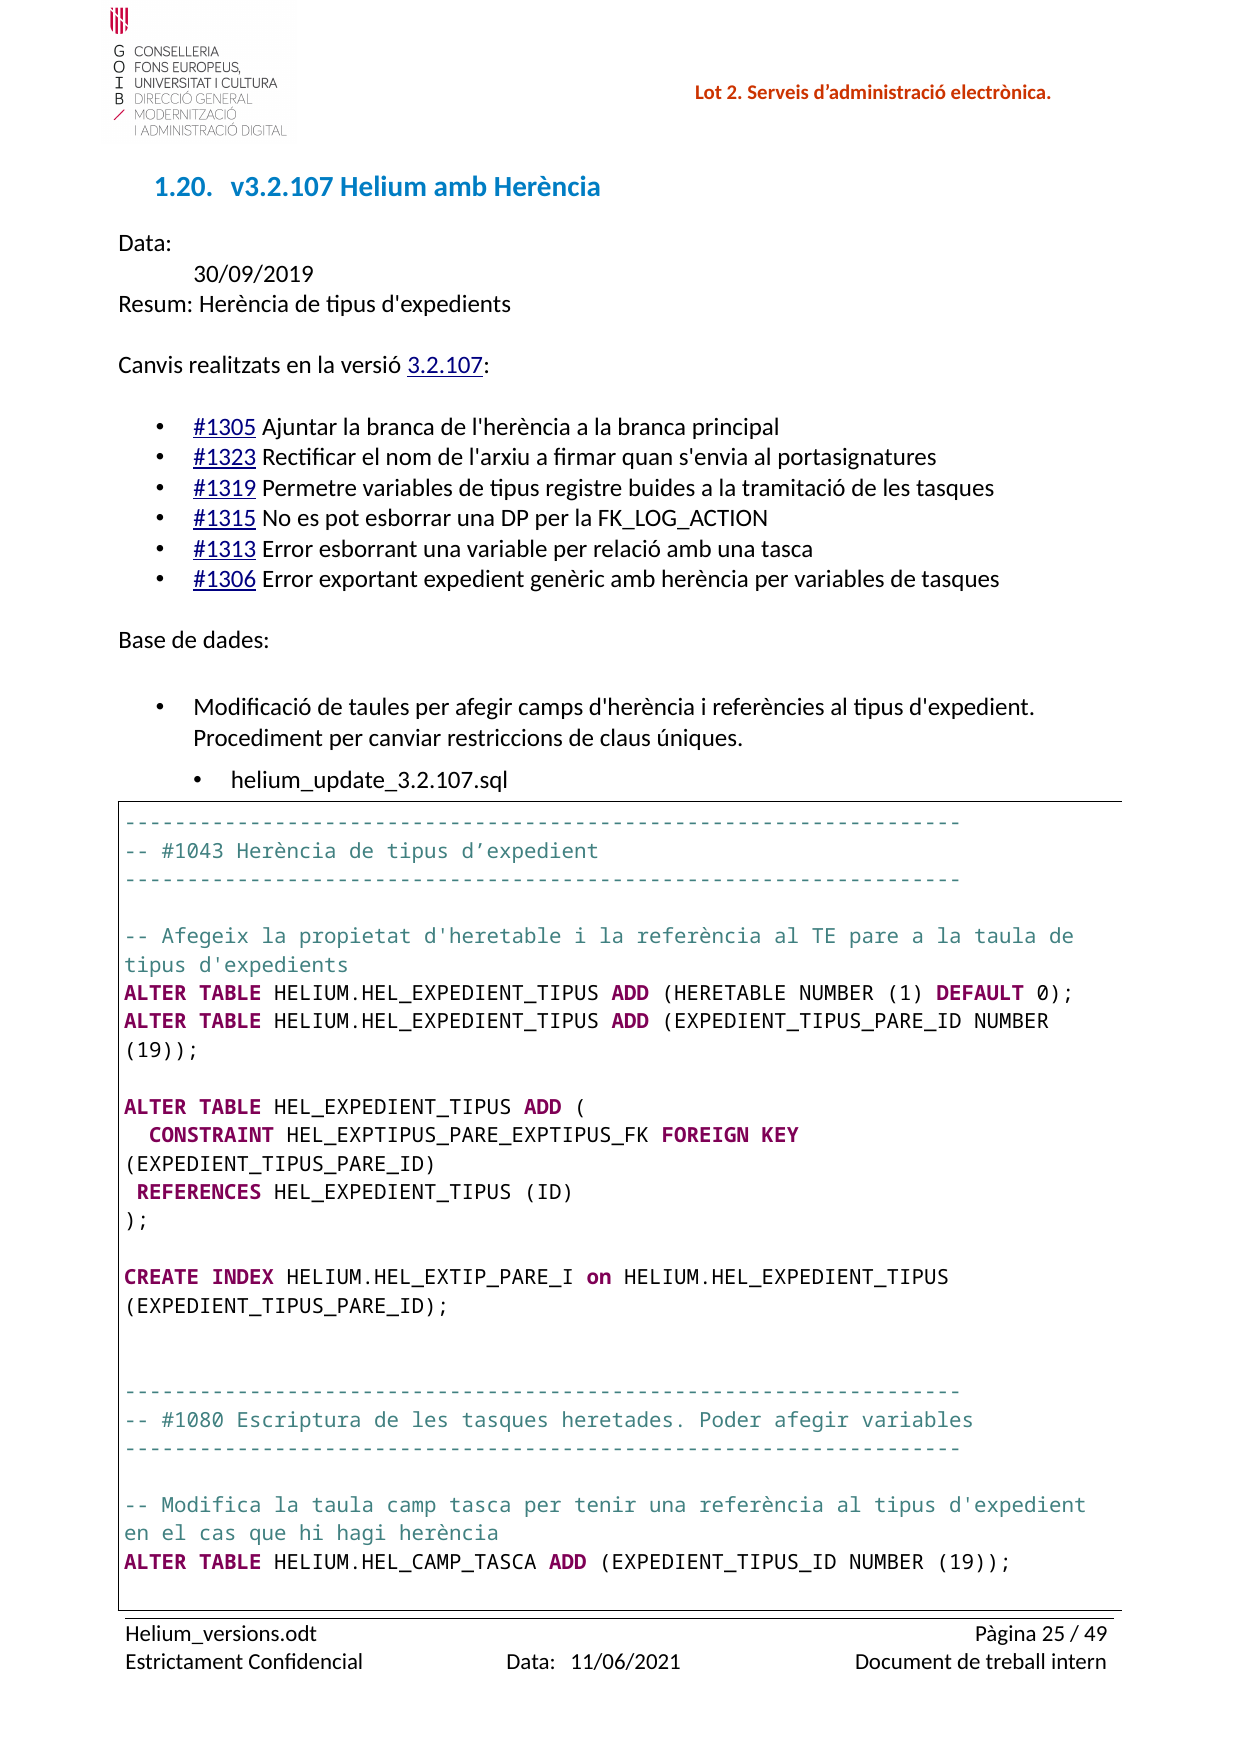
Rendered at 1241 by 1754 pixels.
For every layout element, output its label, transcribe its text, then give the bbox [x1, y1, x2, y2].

text Base de dades: [118, 624, 1122, 655]
text 30/09/2019 [118, 258, 1122, 289]
text Canvis realitzats en la versió 3.2.107: [118, 350, 1122, 380]
list #1323 Rectificar el nom de l'arxiu a firmar quan s'envia al portasignatures [156, 441, 1122, 472]
text Resum: Herència de tipus d'expedients [118, 289, 1122, 319]
picture [100, 0, 297, 144]
list #1315 No es pot esborrar una DP per la FK_LOG_ACTION [156, 502, 1122, 533]
list #1306 Error exportant expedient genèric amb herència per variables de tasques [156, 563, 1122, 594]
list Modificació de taules per afegir camps d'herència i referències al tipus d'expedient. Procediment per canviar restriccions de claus úniques. [156, 691, 1122, 752]
table_header ------------------------------------------------------------------- -- #1043 Herència de tipus d’expedient ------------------------------------------------------------------- -- Afegeix la propietat d'heretable i la referència al TE pare a la taula de tipus d'expedients ALTER TABLE HELIUM.HEL_EXPEDIENT_TIPUS ADD (HERETABLE NUMBER (1) DEFAULT 0); ALTER TABLE HELIUM.HEL_EXPEDIENT_TIPUS ADD (EXPEDIENT_TIPUS_PARE_ID NUMBER (19)); ALTER TABLE HEL_EXPEDIENT_TIPUS ADD ( CONSTRAINT HEL_EXPTIPUS_PARE_EXPTIPUS_FK FOREIGN KEY (EXPEDIENT_TIPUS_PARE_ID) REFERENCES HEL_EXPEDIENT_TIPUS (ID) ); CREATE INDEX HELIUM.HEL_EXTIP_PARE_I on HELIUM.HEL_EXPEDIENT_TIPUS (EXPEDIENT_TIPUS_PARE_ID); ------------------------------------------------------------------- -- #1080 Escriptura de les tasques heretades. Poder afegir variables ------------------------------------------------------------------- -- Modifica la taula camp tasca per tenir una referència al tipus d'expedient en el cas que hi hagi herència ALTER TABLE HELIUM.HEL_CAMP_TASCA ADD (EXPEDIENT_TIPUS_ID NUMBER (19)); [119, 802, 1122, 1609]
list #1319 Permetre variables de tipus registre buides a la tramitació de les tasques [156, 472, 1122, 502]
list helium_update_3.2.107.sql [193, 764, 1122, 795]
text Data: [118, 228, 1122, 258]
list #1313 Error esborrant una variable per relació amb una tasca [156, 533, 1122, 563]
list #1305 Ajuntar la branca de l'herència a la branca principal [156, 411, 1122, 441]
subtitle v3.2.107 Helium amb Herència [153, 168, 1122, 204]
